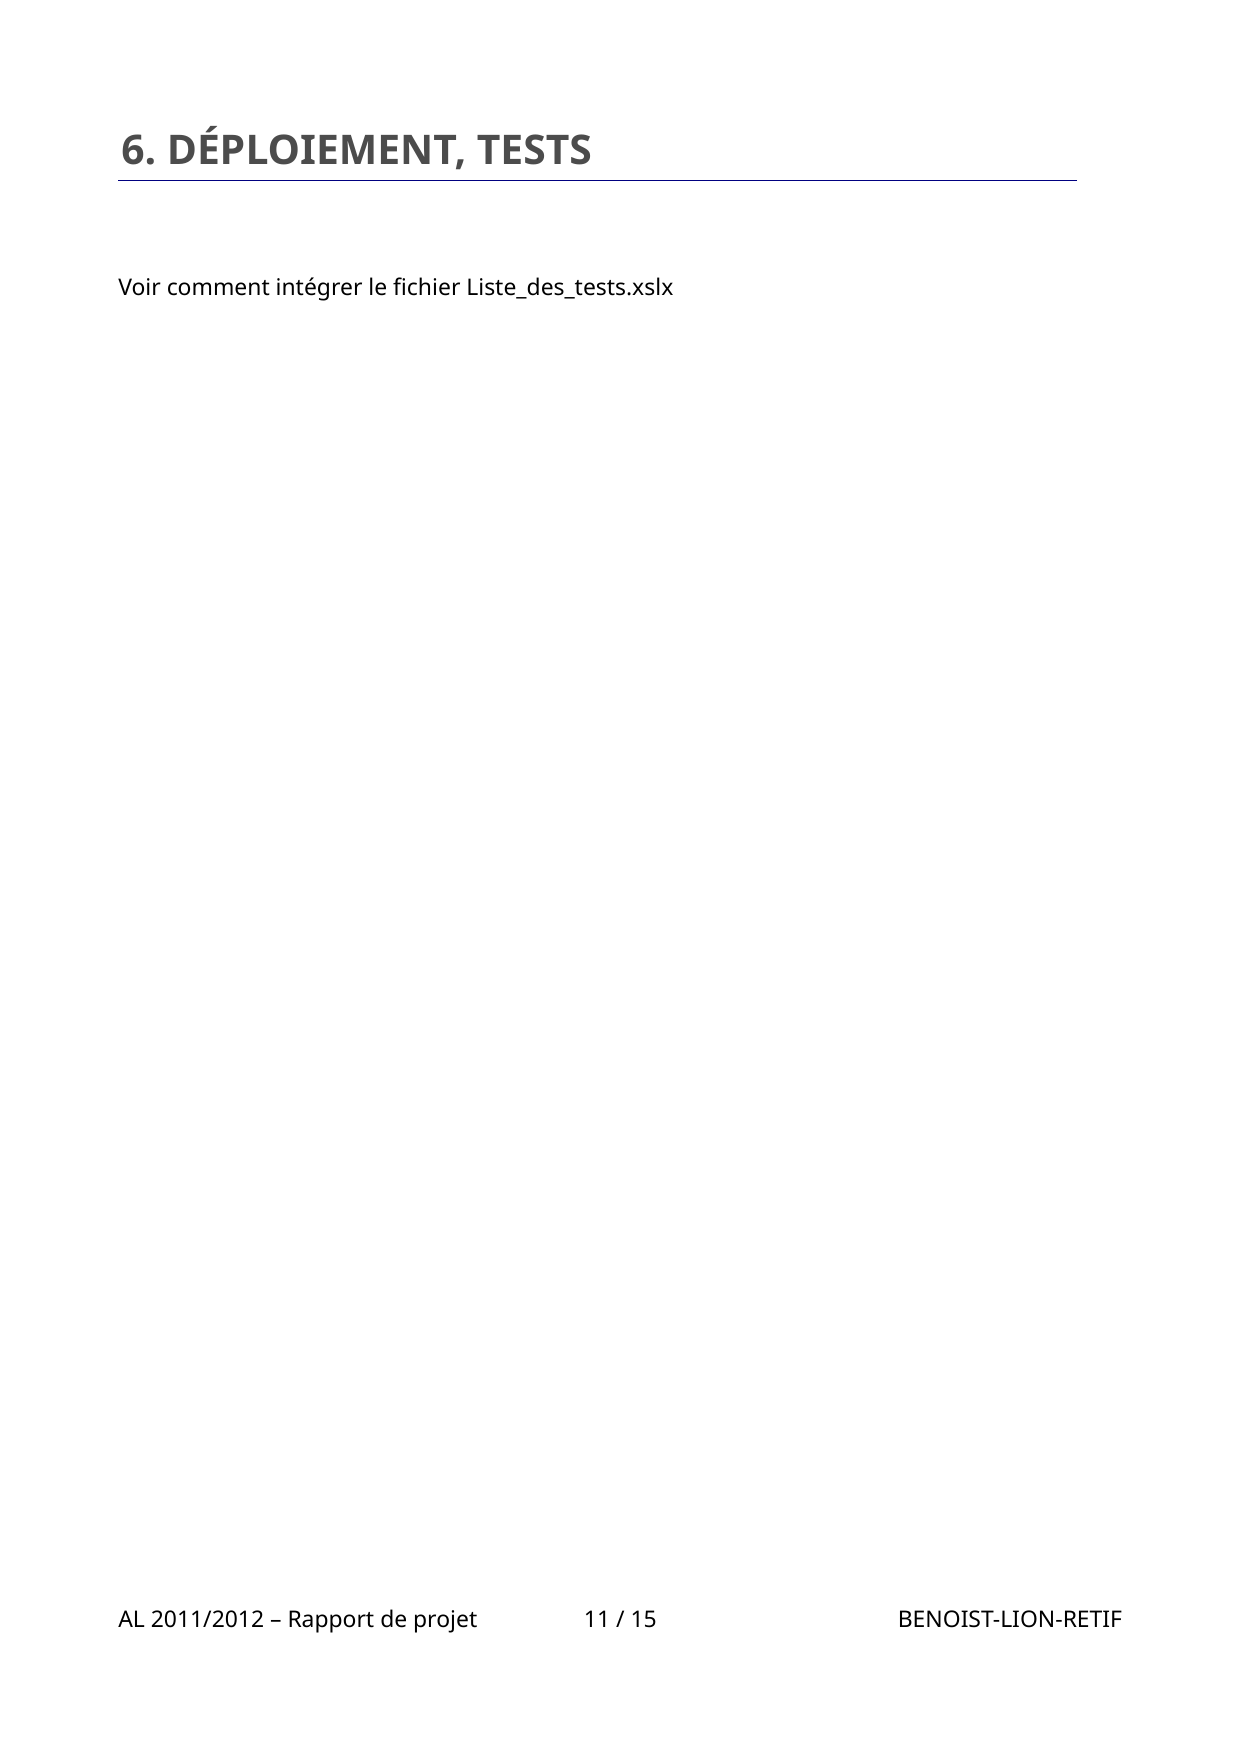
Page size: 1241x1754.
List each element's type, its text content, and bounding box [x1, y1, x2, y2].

text Voir comment intégrer le fichier Liste_des_tests.xslx [118, 262, 1122, 304]
subtitle 6. Déploiement, tests [118, 118, 1077, 180]
